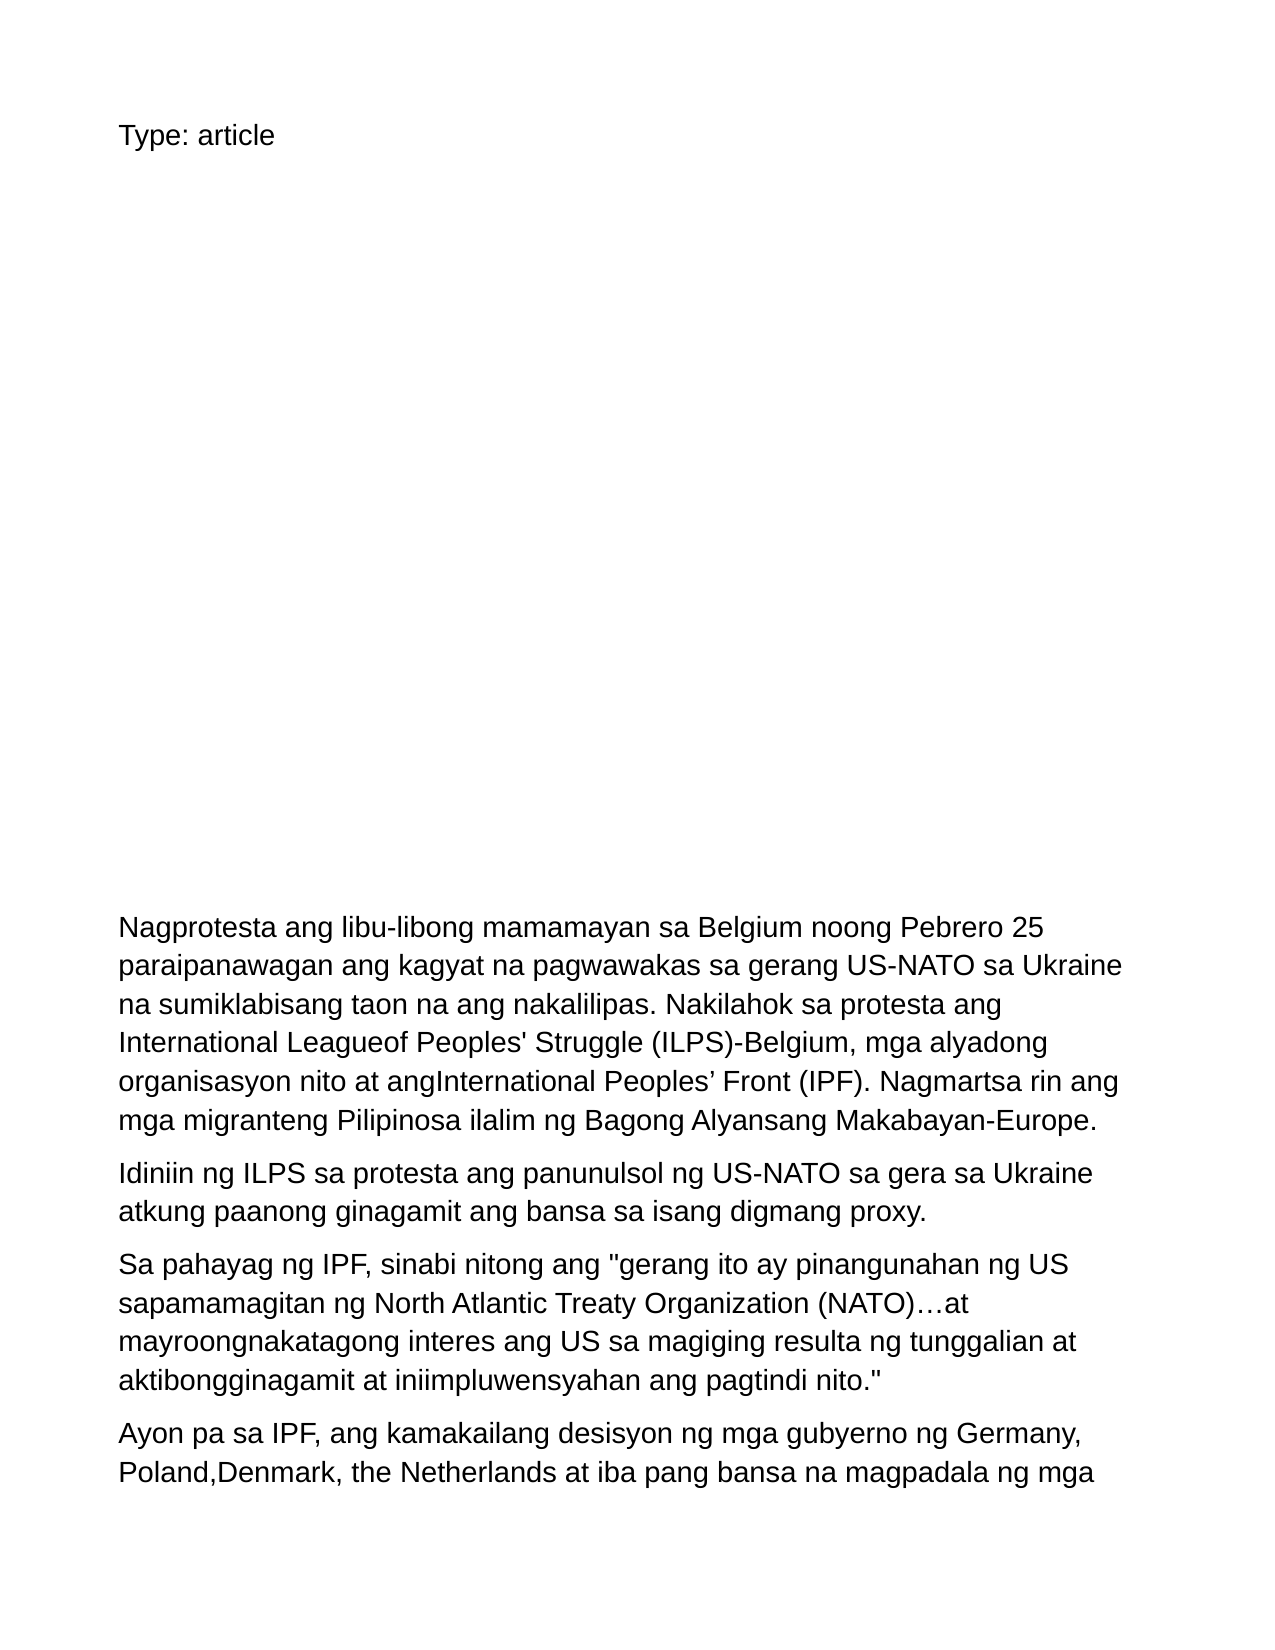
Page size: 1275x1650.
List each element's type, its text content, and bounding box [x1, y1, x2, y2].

text Type: article [118, 118, 1157, 152]
text Idiniin ng ILPS sa protesta ang panunulsol ng US-NATO sa gera sa Ukraine atkung paanong ginagamit ang bansa sa isang digmang proxy. [118, 1156, 1157, 1228]
text Ayon pa sa IPF, ang kamakailang desisyon ng mga gubyerno ng Germany, Poland,Denmark, the Netherlands at iba pang bansa na magpadala ng mga [118, 1416, 1157, 1488]
text Nagprotesta ang libu-libong mamamayan sa Belgium noong Pebrero 25 paraipanawagan ang kagyat na pagwawakas sa gerang US-NATO sa Ukraine na sumiklabisang taon na ang nakalilipas. Nakilahok sa protesta ang International Leagueof Peoples' Struggle (ILPS)-Belgium, mga alyadong organisasyon nito at angInternational Peoples’ Front (IPF). Nagmartsa rin ang mga migranteng Pilipinosa ilalim ng Bagong Alyansang Makabayan-Europe. [118, 910, 1157, 1136]
text Sa pahayag ng IPF, sinabi nitong ang "gerang ito ay pinangunahan ng US sapamamagitan ng North Atlantic Treaty Organization (NATO)…at mayroongnakatagong interes ang US sa magiging resulta ng tunggalian at aktibongginagamit at iniimpluwensyahan ang pagtindi nito." [118, 1247, 1157, 1397]
